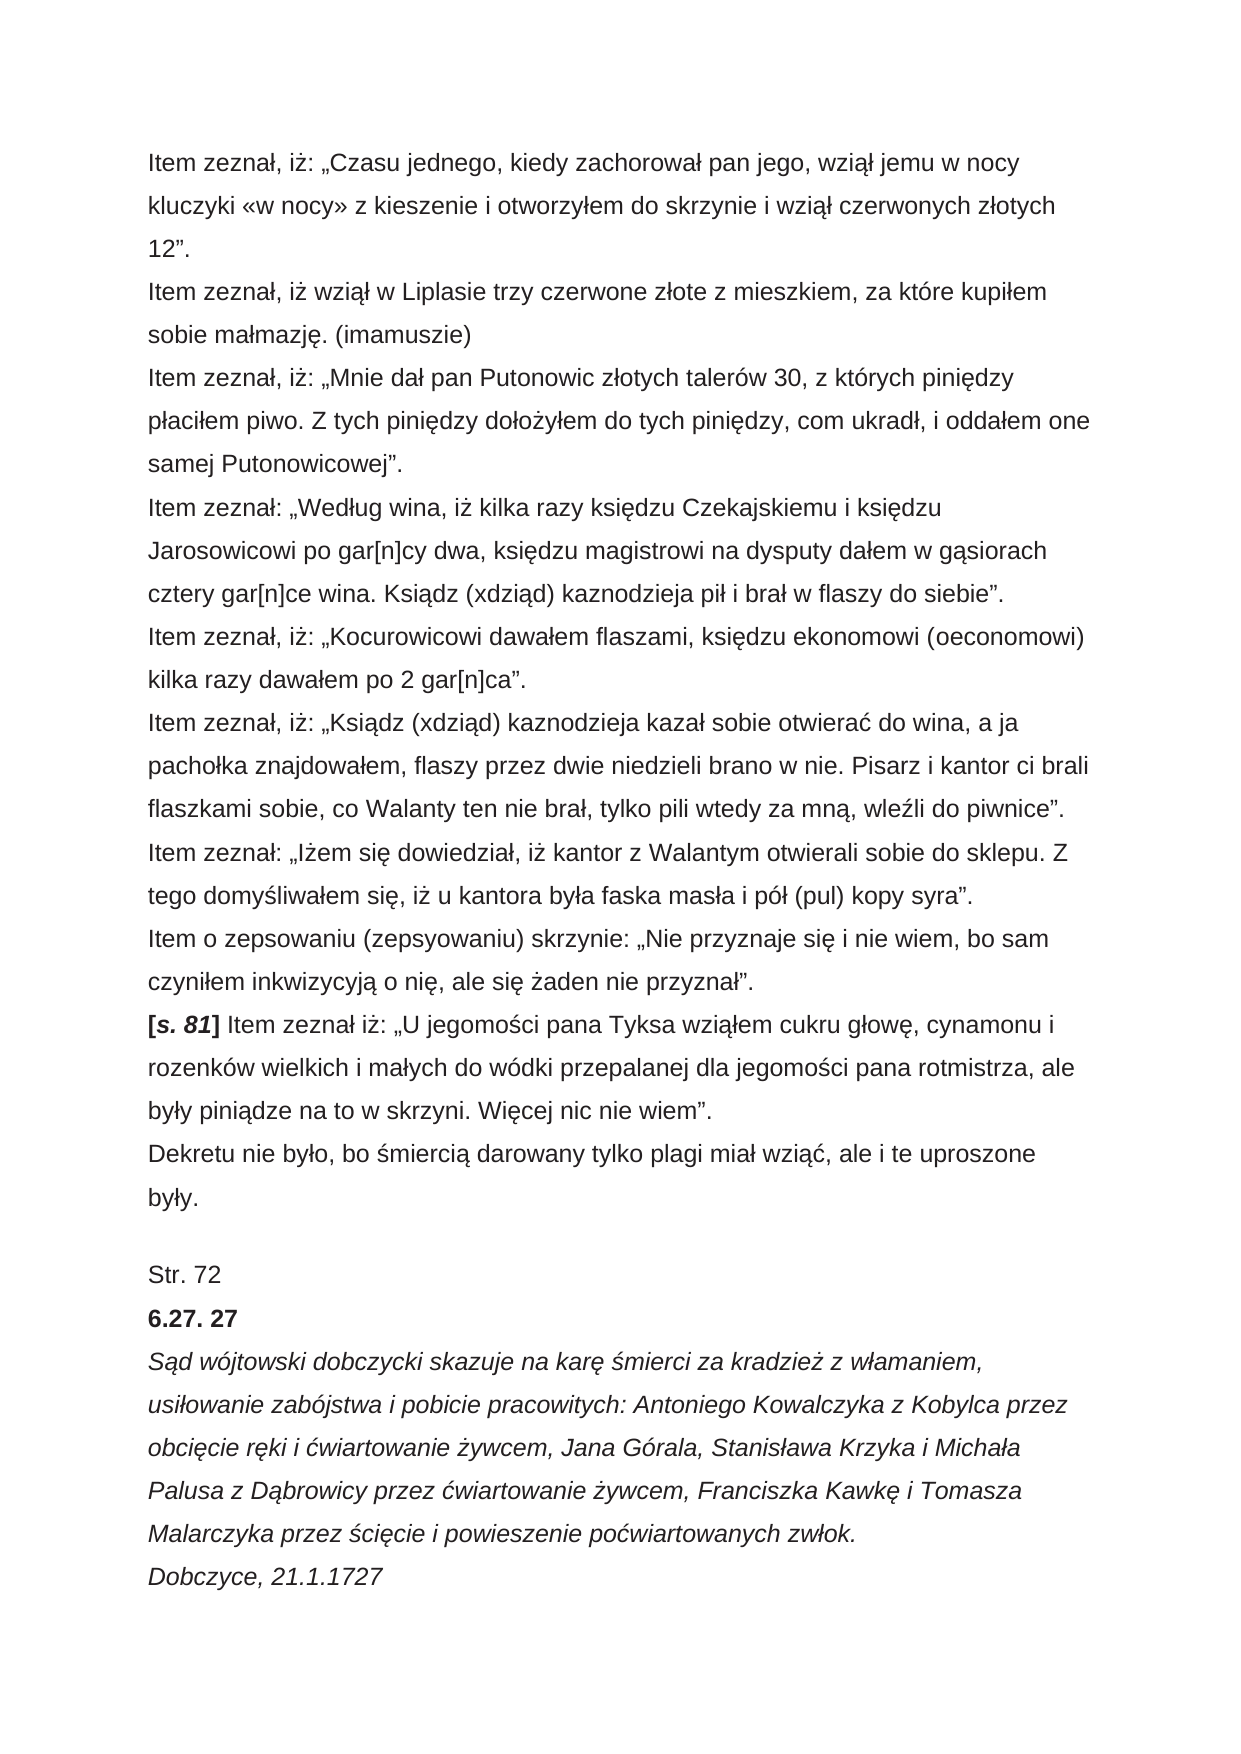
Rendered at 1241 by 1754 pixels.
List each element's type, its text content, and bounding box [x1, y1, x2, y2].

text Item zeznał, iż: „Kocurowicowi dawałem flaszami, księdzu ekonomowi (oeconomowi) kilka razy dawałem po 2 gar[n]ca”. [148, 622, 1093, 694]
text Item zeznał, iż wziął w Liplasie trzy czerwone złote z mieszkiem, za które kupiłem sobie małmazję. (imamuszie) [148, 277, 1093, 349]
text Item o zepsowaniu (zepsyowaniu) skrzynie: „Nie przyznaje się i nie wiem, bo sam czyniłem inkwizycyją o nię, ale się żaden nie przyznał”. [148, 924, 1093, 996]
text [s. 81] Item zeznał iż: „U jegomości pana Tyksa wziąłem cukru głowę, cynamonu i rozenków wielkich i małych do wódki przepalanej dla jegomości pana rotmistrza, ale były piniądze na to w skrzyni. Więcej nic nie wiem”. [148, 1010, 1093, 1125]
text Dekretu nie było, bo śmiercią darowany tylko plagi miał wziąć, ale i te uproszone były. [148, 1139, 1093, 1211]
subtitle 6.27. 27 [148, 1304, 1093, 1332]
text Dobczyce, 21.1.1727 [148, 1562, 1093, 1591]
text Sąd wójtowski dobczycki skazuje na karę śmierci za kradzież z włamaniem, usiłowanie zabójstwa i pobicie pracowitych: Antoniego Kowalczyka z Kobylca przez obcięcie ręki i ćwiartowanie żywcem, Jana Górala, Stanisława Krzyka i Michała Palusa z Dąbrowicy przez ćwiartowanie żywcem, Franciszka Kawkę i Tomasza Malarczyka przez ścięcie i powieszenie poćwiartowanych zwłok. [148, 1347, 1093, 1548]
text Str. 72 [148, 1261, 1093, 1289]
text Item zeznał, iż: „Mnie dał pan Putonowic złotych talerów 30, z których piniędzy płaciłem piwo. Z tych piniędzy dołożyłem do tych piniędzy, com ukradł, i oddałem one samej Putonowicowej”. [148, 363, 1093, 478]
text Item zeznał, iż: „Czasu jednego, kiedy zachorował pan jego, wziął jemu w nocy kluczyki «w nocy» z kieszenie i otworzyłem do skrzynie i wziął czerwonych złotych 12”. [148, 148, 1093, 263]
text Item zeznał, iż: „Ksiądz (xdziąd) kaznodzieja kazał sobie otwierać do wina, a ja pachołka znajdowałem, flaszy przez dwie niedzieli brano w nie. Pisarz i kantor ci brali flaszkami sobie, co Walanty ten nie brał, tylko pili wtedy za mną, wleźli do piwnice”. [148, 708, 1093, 823]
text Item zeznał: „Iżem się dowiedział, iż kantor z Walantym otwierali sobie do sklepu. Z tego domyśliwałem się, iż u kantora była faska masła i pół (pul) kopy syra”. [148, 838, 1093, 909]
text Item zeznał: „Według wina, iż kilka razy księdzu Czekajskiemu i księdzu Jarosowicowi po gar[n]cy dwa, księdzu magistrowi na dysputy dałem w gąsiorach cztery gar[n]ce wina. Ksiądz (xdziąd) kaznodzieja pił i brał w flaszy do siebie”. [148, 493, 1093, 608]
